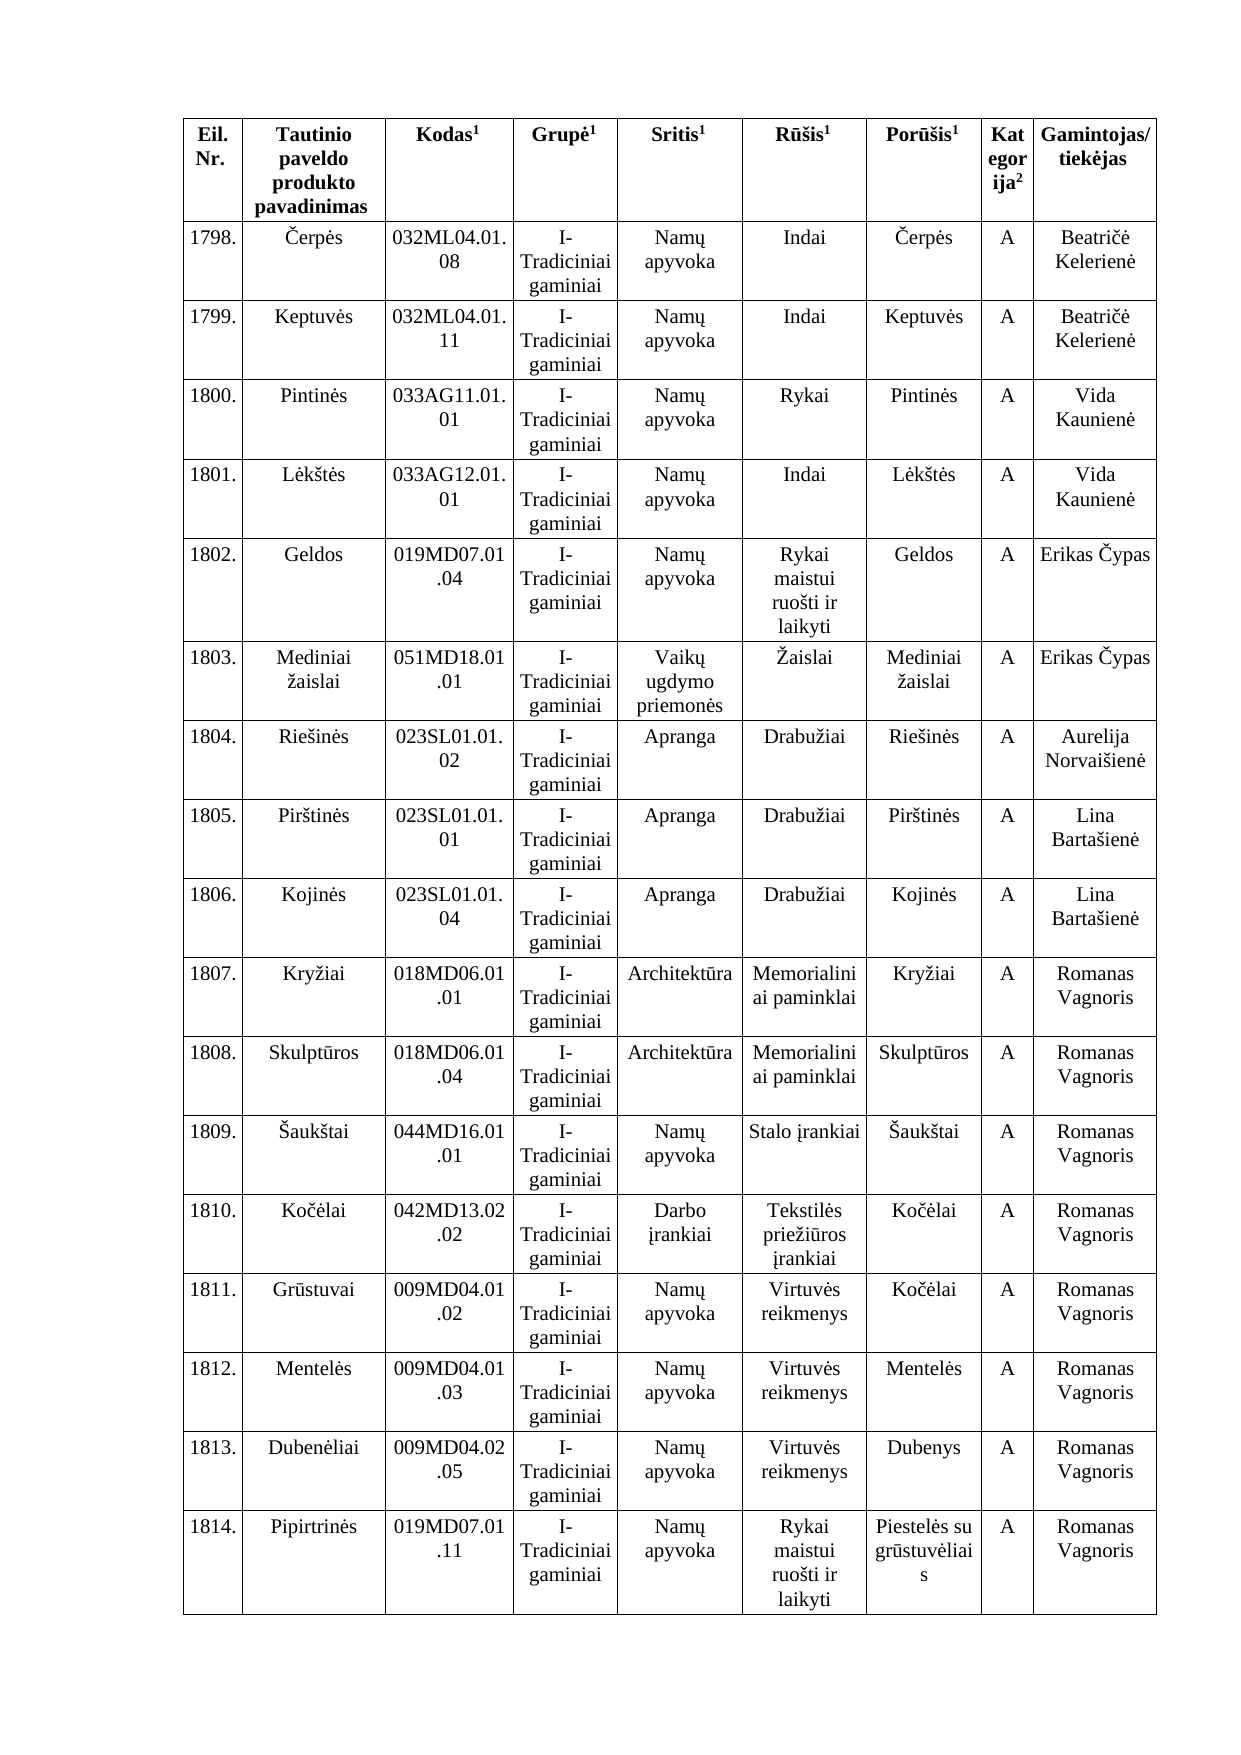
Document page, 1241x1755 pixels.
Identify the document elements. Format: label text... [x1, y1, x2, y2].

table_cell Drabužiai [743, 721, 866, 799]
table_cell 018MD06.01.01 [386, 958, 513, 1036]
table_cell 1811. [184, 1274, 242, 1352]
table_cell Romanas Vagnoris [1034, 1511, 1156, 1613]
table_cell 1814. [184, 1511, 242, 1613]
table_cell Namų apyvoka [618, 222, 742, 300]
table_cell Rykai maistui ruošti ir laikyti [743, 539, 866, 641]
table_cell 1803. [184, 642, 242, 720]
table_cell 019MD07.01.11 [386, 1511, 513, 1613]
table_cell A [982, 1511, 1033, 1613]
table_cell Kočėlai [243, 1195, 385, 1273]
table_cell Apranga [618, 879, 742, 957]
table_cell Skulptūros [867, 1037, 981, 1115]
table_cell 1800. [184, 380, 242, 458]
table_cell Lėkštės [243, 460, 385, 537]
table_cell 023SL01.01.02 [386, 721, 513, 799]
table_cell Romanas Vagnoris [1034, 1274, 1156, 1352]
table_cell Namų apyvoka [618, 1274, 742, 1352]
table_cell Apranga [618, 721, 742, 799]
table_cell I-Tradiciniai gaminiai [514, 1037, 617, 1115]
table_cell Aurelija Norvaišienė [1034, 721, 1156, 799]
table_header Gamintojas/ tiekėjas [1034, 119, 1156, 221]
table_cell Kojinės [243, 879, 385, 957]
table_header Kodas1 [386, 119, 513, 221]
table_cell 1799. [184, 301, 242, 379]
table_cell 023SL01.01.01 [386, 800, 513, 878]
table_cell A [982, 800, 1033, 878]
table_cell I-Tradiciniai gaminiai [514, 301, 617, 379]
table_cell Grūstuvai [243, 1274, 385, 1352]
table_cell 009MD04.01.03 [386, 1353, 513, 1431]
table_cell Vaikų ugdymo priemonės [618, 642, 742, 720]
table_cell A [982, 1353, 1033, 1431]
table_cell Kryžiai [243, 958, 385, 1036]
table_cell I-Tradiciniai gaminiai [514, 1511, 617, 1613]
table_cell Lėkštės [867, 460, 981, 537]
table_cell 1798. [184, 222, 242, 300]
table_cell A [982, 958, 1033, 1036]
table_cell I-Tradiciniai gaminiai [514, 958, 617, 1036]
table_cell I-Tradiciniai gaminiai [514, 460, 617, 537]
table_cell Piestelės su grūstuvėliais [867, 1511, 981, 1613]
table_header Sritis1 [618, 119, 742, 221]
table_cell Dubenėliai [243, 1432, 385, 1510]
table_cell 1809. [184, 1116, 242, 1194]
table_cell 032ML04.01.08 [386, 222, 513, 300]
table_cell Riešinės [243, 721, 385, 799]
table_cell A [982, 539, 1033, 641]
table_cell 023SL01.01.04 [386, 879, 513, 957]
table_cell Indai [743, 301, 866, 379]
table_cell A [982, 222, 1033, 300]
table_header Tautinio paveldo produkto pavadinimas [243, 119, 385, 221]
table_cell Romanas Vagnoris [1034, 1353, 1156, 1431]
table_cell 033AG11.01.01 [386, 380, 513, 458]
table_header Grupė1 [514, 119, 617, 221]
table_cell Tekstilės priežiūros įrankiai [743, 1195, 866, 1273]
table_cell A [982, 721, 1033, 799]
table_cell 1808. [184, 1037, 242, 1115]
table_cell 051MD18.01.01 [386, 642, 513, 720]
table_cell Architektūra [618, 1037, 742, 1115]
table_cell Apranga [618, 800, 742, 878]
table_cell 1813. [184, 1432, 242, 1510]
table_cell Namų apyvoka [618, 1511, 742, 1613]
table_cell Geldos [243, 539, 385, 641]
table_cell A [982, 1432, 1033, 1510]
table_cell 009MD04.02.05 [386, 1432, 513, 1510]
table_cell I-Tradiciniai gaminiai [514, 222, 617, 300]
table_cell A [982, 1116, 1033, 1194]
table_header Eil. Nr. [184, 119, 242, 221]
table_cell Beatričė Kelerienė [1034, 301, 1156, 379]
table_header Rūšis1 [743, 119, 866, 221]
table_cell I-Tradiciniai gaminiai [514, 1274, 617, 1352]
table_cell Skulptūros [243, 1037, 385, 1115]
table_cell A [982, 879, 1033, 957]
table_cell Čerpės [243, 222, 385, 300]
table_cell Namų apyvoka [618, 1432, 742, 1510]
table_cell 1805. [184, 800, 242, 878]
table_cell I-Tradiciniai gaminiai [514, 1353, 617, 1431]
table_cell Darbo įrankiai [618, 1195, 742, 1273]
table_cell Žaislai [743, 642, 866, 720]
table_header Porūšis1 [867, 119, 981, 221]
table_cell Virtuvės reikmenys [743, 1353, 866, 1431]
table_cell Romanas Vagnoris [1034, 1195, 1156, 1273]
table_cell Keptuvės [867, 301, 981, 379]
table_cell Architektūra [618, 958, 742, 1036]
table_cell Romanas Vagnoris [1034, 1116, 1156, 1194]
table_cell Pintinės [867, 380, 981, 458]
table_cell 1807. [184, 958, 242, 1036]
table_cell Mentelės [243, 1353, 385, 1431]
table_cell 1810. [184, 1195, 242, 1273]
table_cell Kryžiai [867, 958, 981, 1036]
table_cell Kočėlai [867, 1195, 981, 1273]
table_cell Erikas Čypas [1034, 642, 1156, 720]
table_cell 019MD07.01.04 [386, 539, 513, 641]
table_cell Namų apyvoka [618, 460, 742, 537]
table_cell Drabužiai [743, 879, 866, 957]
table_cell 009MD04.01.02 [386, 1274, 513, 1352]
table_header Kategorija2 [982, 119, 1033, 221]
table_cell Drabužiai [743, 800, 866, 878]
table_cell Memorialiniai paminklai [743, 1037, 866, 1115]
table_cell Indai [743, 222, 866, 300]
table_cell Mediniai žaislai [243, 642, 385, 720]
table_cell Romanas Vagnoris [1034, 958, 1156, 1036]
table_cell 042MD13.02.02 [386, 1195, 513, 1273]
table_cell Romanas Vagnoris [1034, 1037, 1156, 1115]
table_cell Mediniai žaislai [867, 642, 981, 720]
table_cell 1801. [184, 460, 242, 537]
table_cell Erikas Čypas [1034, 539, 1156, 641]
table_cell A [982, 642, 1033, 720]
table_cell Romanas Vagnoris [1034, 1432, 1156, 1510]
table_cell I-Tradiciniai gaminiai [514, 1116, 617, 1194]
table_cell Namų apyvoka [618, 1116, 742, 1194]
table_cell Pipirtrinės [243, 1511, 385, 1613]
table_cell 1812. [184, 1353, 242, 1431]
table_cell 1804. [184, 721, 242, 799]
table_cell 032ML04.01.11 [386, 301, 513, 379]
table_cell Kočėlai [867, 1274, 981, 1352]
table_cell Šaukštai [867, 1116, 981, 1194]
table_cell 033AG12.01.01 [386, 460, 513, 537]
table_cell Namų apyvoka [618, 380, 742, 458]
table_cell 018MD06.01.04 [386, 1037, 513, 1115]
table_cell Mentelės [867, 1353, 981, 1431]
table_cell Stalo įrankiai [743, 1116, 866, 1194]
table_cell Geldos [867, 539, 981, 641]
table_cell Pirštinės [243, 800, 385, 878]
table_cell I-Tradiciniai gaminiai [514, 380, 617, 458]
table_cell A [982, 301, 1033, 379]
table_cell A [982, 1274, 1033, 1352]
table_cell 044MD16.01.01 [386, 1116, 513, 1194]
table_cell Namų apyvoka [618, 1353, 742, 1431]
table_cell I-Tradiciniai gaminiai [514, 539, 617, 641]
table_cell Pirštinės [867, 800, 981, 878]
table_cell Rykai [743, 380, 866, 458]
table_cell Pintinės [243, 380, 385, 458]
table_cell Namų apyvoka [618, 539, 742, 641]
table_cell 1802. [184, 539, 242, 641]
table_cell A [982, 460, 1033, 537]
table_cell I-Tradiciniai gaminiai [514, 642, 617, 720]
table_cell I-Tradiciniai gaminiai [514, 721, 617, 799]
table_cell Čerpės [867, 222, 981, 300]
table_cell A [982, 1195, 1033, 1273]
table_cell Memorialiniai paminklai [743, 958, 866, 1036]
table_cell Namų apyvoka [618, 301, 742, 379]
table_cell Lina Bartašienė [1034, 879, 1156, 957]
table_cell Indai [743, 460, 866, 537]
table_cell Šaukštai [243, 1116, 385, 1194]
table_cell I-Tradiciniai gaminiai [514, 800, 617, 878]
table_cell I-Tradiciniai gaminiai [514, 879, 617, 957]
table_cell A [982, 1037, 1033, 1115]
table_cell Beatričė Kelerienė [1034, 222, 1156, 300]
table_cell A [982, 380, 1033, 458]
table_cell I-Tradiciniai gaminiai [514, 1432, 617, 1510]
table_cell 1806. [184, 879, 242, 957]
table_cell Riešinės [867, 721, 981, 799]
table_cell Rykai maistui ruošti ir laikyti [743, 1511, 866, 1613]
table_cell Virtuvės reikmenys [743, 1432, 866, 1510]
table_cell I-Tradiciniai gaminiai [514, 1195, 617, 1273]
table_cell Kojinės [867, 879, 981, 957]
table_cell Vida Kaunienė [1034, 460, 1156, 537]
table_cell Lina Bartašienė [1034, 800, 1156, 878]
table_cell Virtuvės reikmenys [743, 1274, 866, 1352]
table_cell Vida Kaunienė [1034, 380, 1156, 458]
table_cell Keptuvės [243, 301, 385, 379]
table_cell Dubenys [867, 1432, 981, 1510]
